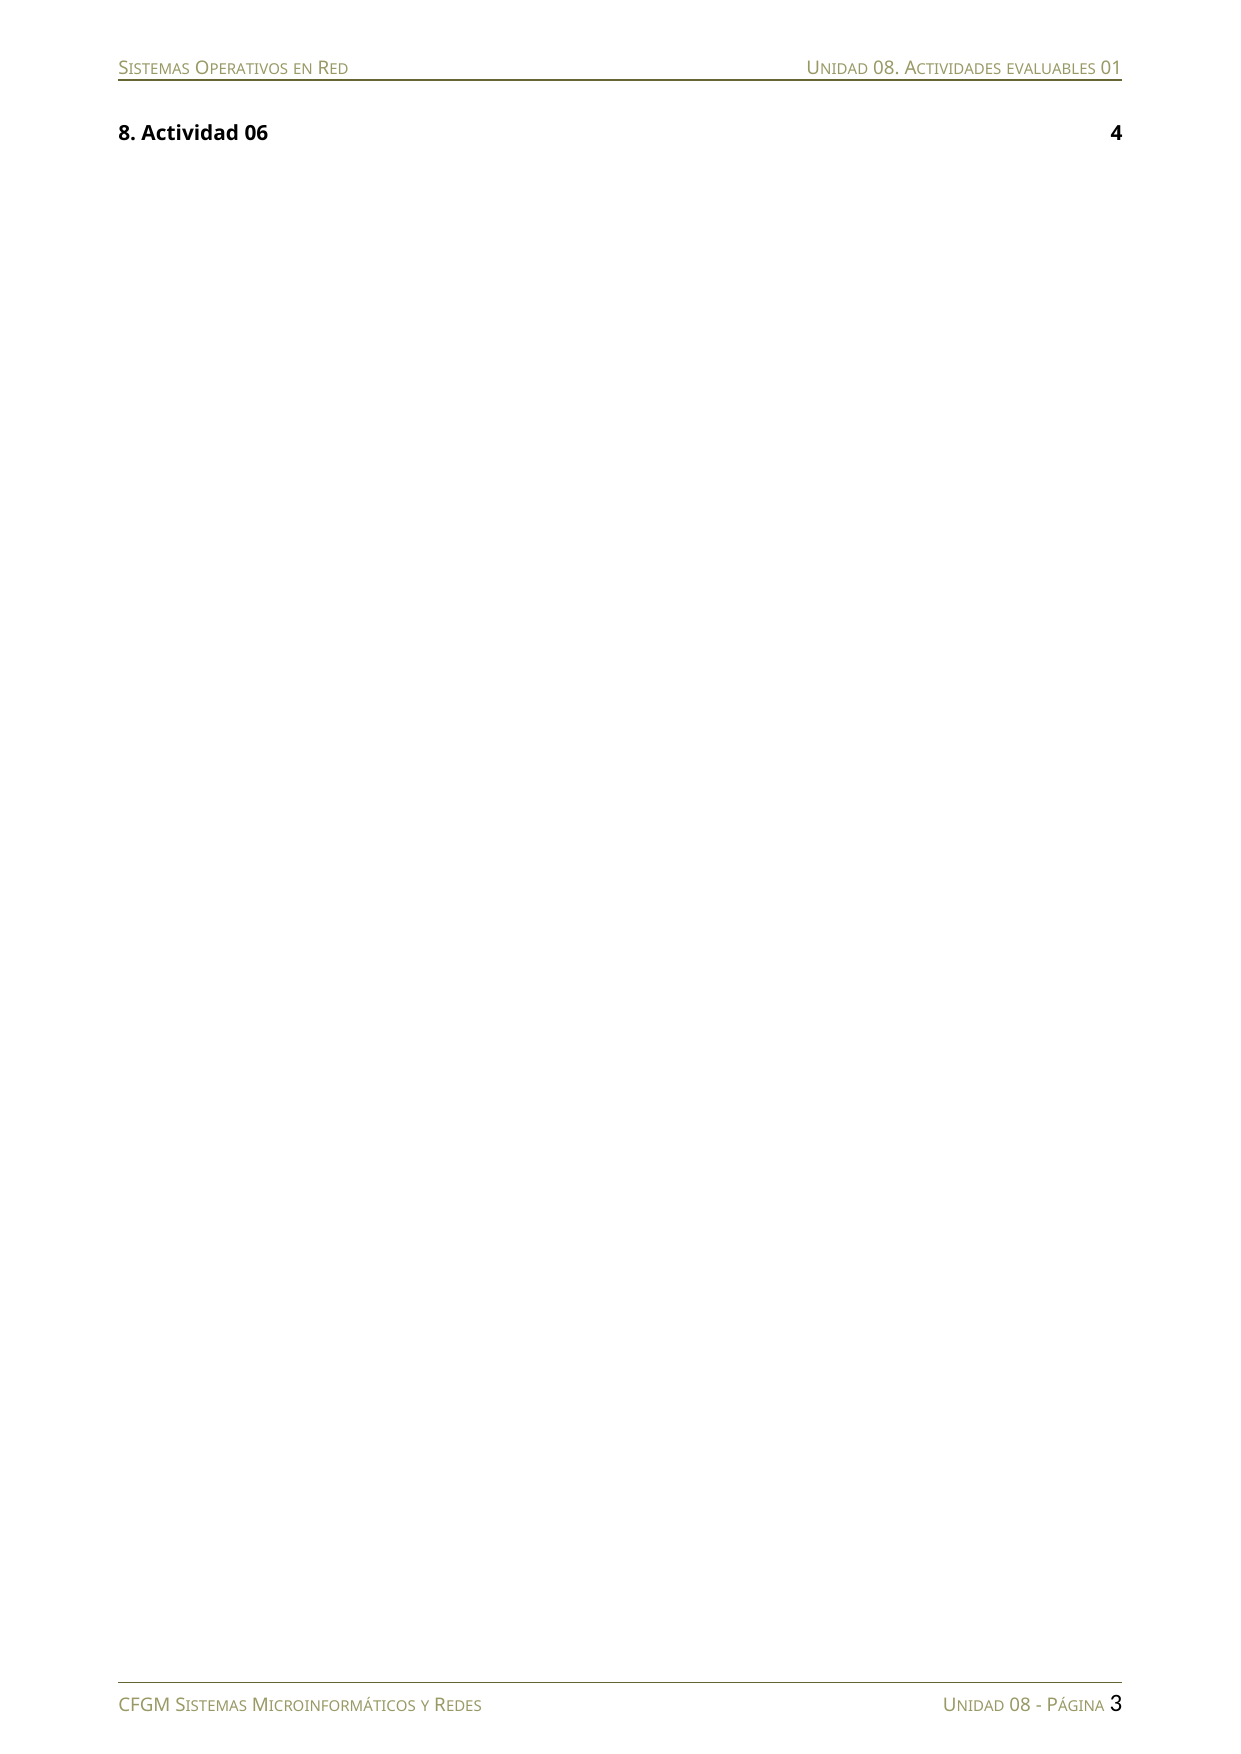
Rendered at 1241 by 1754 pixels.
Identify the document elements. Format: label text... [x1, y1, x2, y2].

text 8. Actividad 06 4 [118, 118, 1122, 146]
